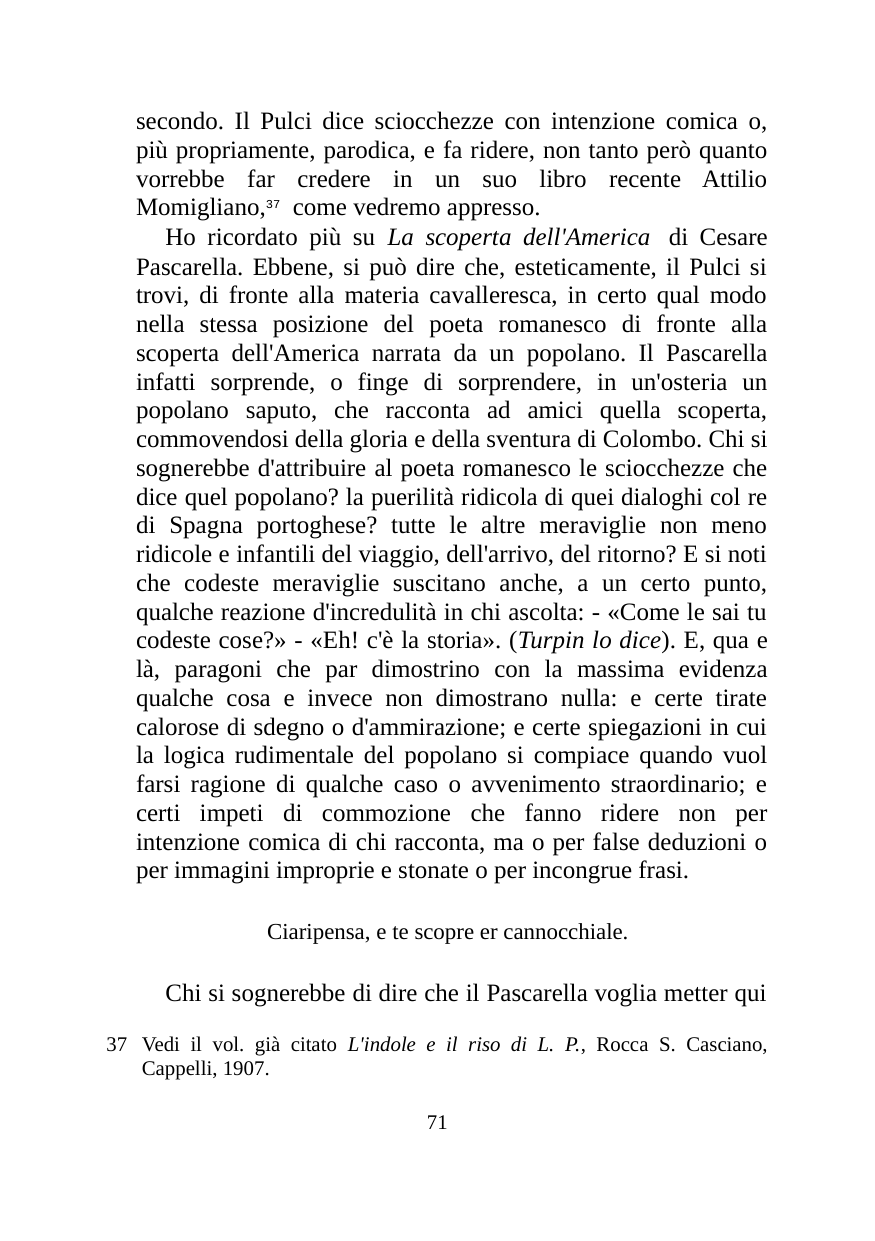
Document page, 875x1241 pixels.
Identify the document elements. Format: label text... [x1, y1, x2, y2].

text Ciaripensa, e te scopre er cannocchiale. [237, 918, 768, 944]
text Ho ricordato più su La scoperta dell'America di Cesare Pascarella. Ebbene, si può dire che, esteticamente, il Pulci si trovi, di fronte alla materia cavalleresca, in certo qual modo nella stessa posizione del poeta romanesco di fronte alla scoperta dell'America narrata da un popolano. Il Pascarella infatti sorprende, o finge di sorprendere, in un'osteria un popolano saputo, che racconta ad amici quella scoperta, commovendosi della gloria e della sventura di Colombo. Chi si sognerebbe d'attribuire al poeta romanesco le sciocchezze che dice quel popolano? la puerilità ridicola di quei dialoghi col re di Spagna portoghese? tutte le altre meraviglie non meno ridicole e infantili del viaggio, dell'arrivo, del ritorno? E si noti che codeste meraviglie suscitano anche, a un certo punto, qualche reazione d'incredulità in chi ascolta: - «Come le sai tu codeste cose?» - «Eh! c'è la storia». (Turpin lo dice). E, qua e là, paragoni che par dimostrino con la massima evidenza qualche cosa e invece non dimostrano nulla: e certe tirate calorose di sdegno o d'ammirazione; e certe spiegazioni in cui la logica rudimentale del popolano si compiace quando vuol farsi ragione di qualche caso o avvenimento straordinario; e certi impeti di commozione che fanno ridere non per intenzione comica di chi racconta, ma o per false deduzioni o per immagini improprie e stonate o per incongrue frasi. [136, 222, 768, 884]
text Chi si sognerebbe di dire che il Pascarella voglia metter qui [136, 978, 768, 1006]
text secondo. Il Pulci dice sciocchezze con intenzione comica o, più propriamente, parodica, e fa ridere, non tanto però quanto vorrebbe far credere in un suo libro recente Attilio Momigliano, come vedremo appresso. [136, 106, 768, 222]
text Vedi il vol. già citato L'indole e il riso di L. P., Rocca S. Casciano, Cappelli, 1907. [106, 1032, 768, 1080]
